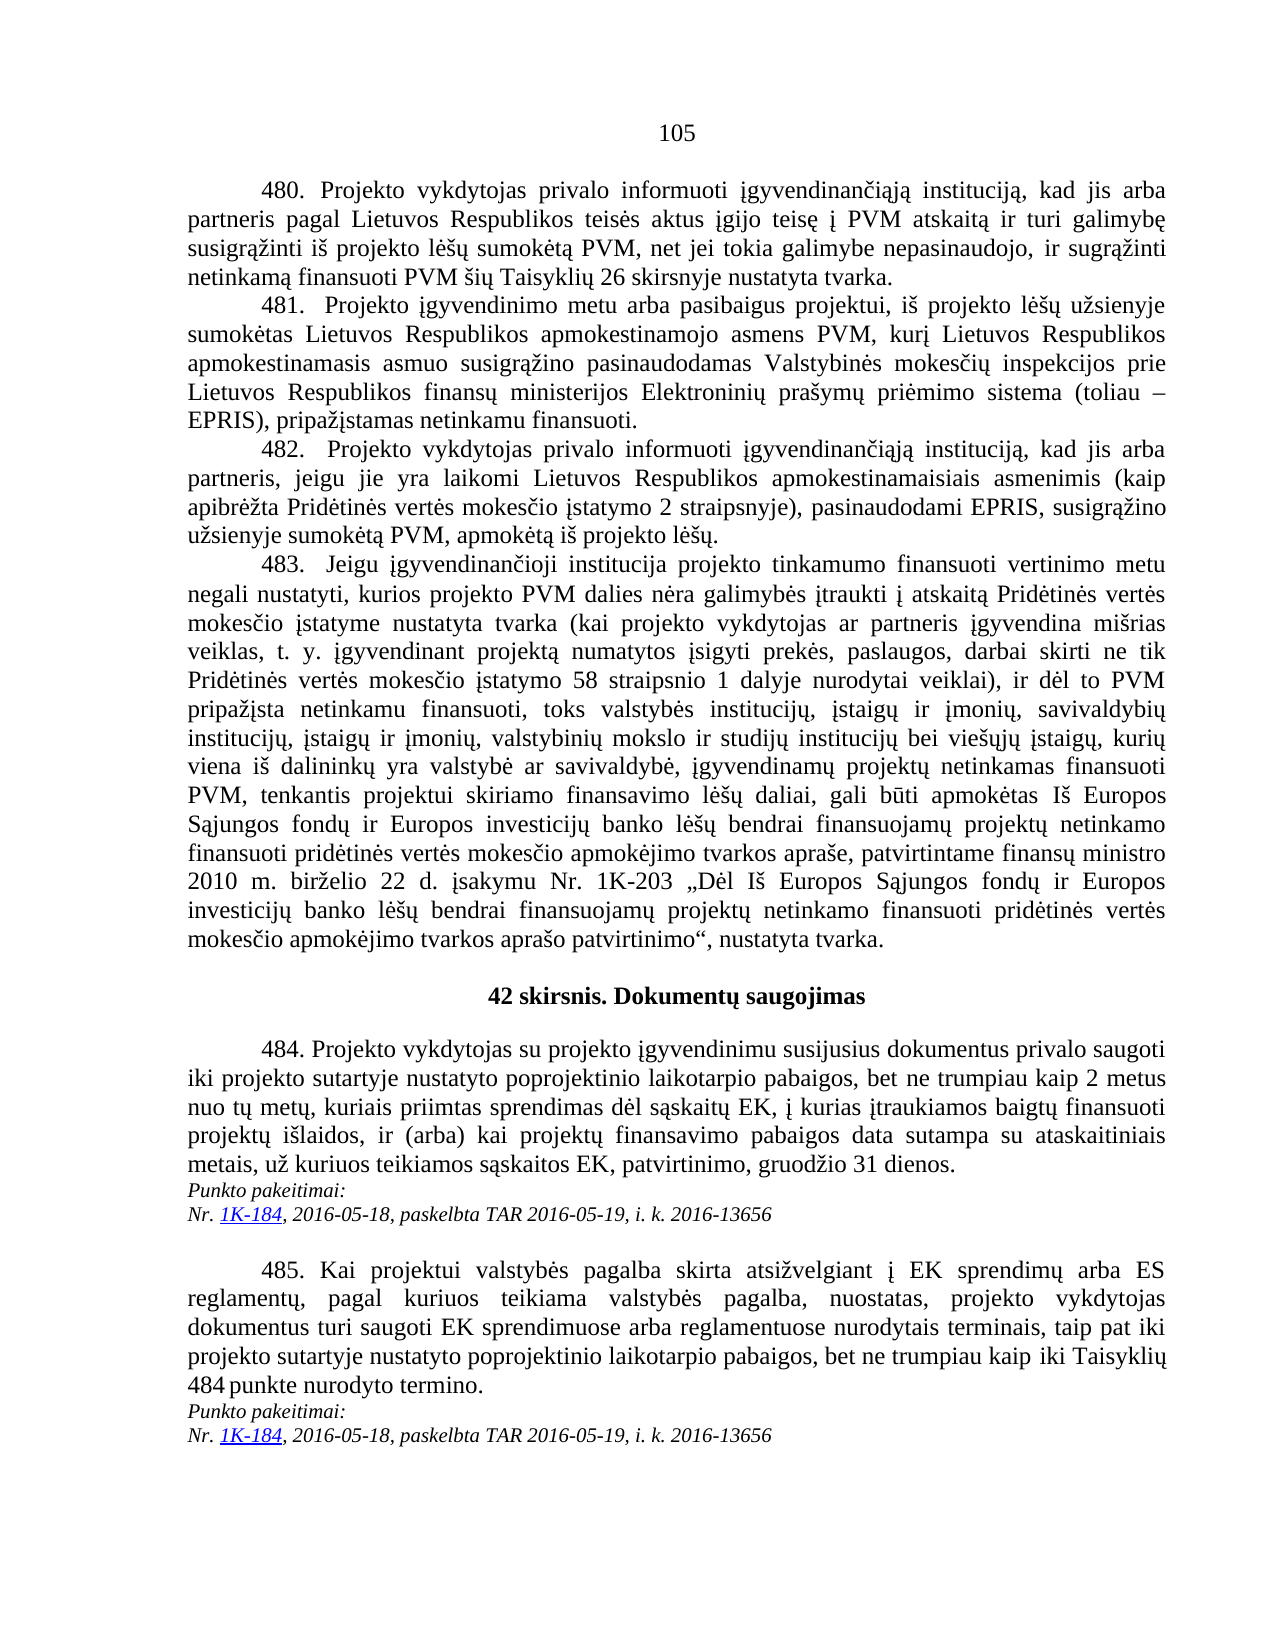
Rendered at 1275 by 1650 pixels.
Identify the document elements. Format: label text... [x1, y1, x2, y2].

text Nr. 1K-184, 2016-05-18, paskelbta TAR 2016-05-19, i. k. 2016-13656 [187, 1423, 1167, 1447]
text 485. Kai projektui valstybės pagalba skirta atsižvelgiant į EK sprendimų arba ES reglamentų, pagal kuriuos teikiama valstybės pagalba, nuostatas, projekto vykdytojas dokumentus turi saugoti EK sprendimuose arba reglamentuose nurodytais terminais, taip pat iki projekto sutartyje nustatyto poprojektinio laikotarpio pabaigos, bet ne trumpiau kaip iki Taisyklių 484 punkte nurodyto termino. [187, 1255, 1167, 1398]
subtitle 42 skirsnis. Dokumentų saugojimas [246, 981, 1107, 1010]
text 482. Projekto vykdytojas privalo informuoti įgyvendinančiąją instituciją, kad jis arba partneris, jeigu jie yra laikomi Lietuvos Respublikos apmokestinamaisiais asmenimis (kaip apibrėžta Pridėtinės vertės mokesčio įstatymo 2 straipsnyje), pasinaudodami EPRIS, susigrąžino užsienyje sumokėtą PVM, apmokėtą iš projekto lėšų. [187, 434, 1167, 549]
text 480. Projekto vykdytojas privalo informuoti įgyvendinančiąją instituciją, kad jis arba partneris pagal Lietuvos Respublikos teisės aktus įgijo teisę į PVM atskaitą ir turi galimybę susigrąžinti iš projekto lėšų sumokėtą PVM, net jei tokia galimybe nepasinaudojo, ir sugrąžinti netinkamą finansuoti PVM šių Taisyklių 26 skirsnyje nustatyta tvarka. [187, 176, 1167, 291]
text Punkto pakeitimai: [187, 1398, 1167, 1423]
text 483. Jeigu įgyvendinančioji institucija projekto tinkamumo finansuoti vertinimo metu negali nustatyti, kurios projekto PVM dalies nėra galimybės įtraukti į atskaitą Pridėtinės vertės mokesčio įstatyme nustatyta tvarka (kai projekto vykdytojas ar partneris įgyvendina mišrias veiklas, t. y. įgyvendinant projektą numatytos įsigyti prekės, paslaugos, darbai skirti ne tik Pridėtinės vertės mokesčio įstatymo 58 straipsnio 1 dalyje nurodytai veiklai), ir dėl to PVM pripažįsta netinkamu finansuoti, toks valstybės institucijų, įstaigų ir įmonių, savivaldybių institucijų, įstaigų ir įmonių, valstybinių mokslo ir studijų institucijų bei viešųjų įstaigų, kurių viena iš dalininkų yra valstybė ar savivaldybė, įgyvendinamų projektų netinkamas finansuoti PVM, tenkantis projektui skiriamo finansavimo lėšų daliai, gali būti apmokėtas Iš Europos Sąjungos fondų ir Europos investicijų banko lėšų bendrai finansuojamų projektų netinkamo finansuoti pridėtinės vertės mokesčio apmokėjimo tvarkos apraše, patvirtintame finansų ministro 2010 m. birželio 22 d. įsakymu Nr. 1K-203 „Dėl Iš Europos Sąjungos fondų ir Europos investicijų banko lėšų bendrai finansuojamų projektų netinkamo finansuoti pridėtinės vertės mokesčio apmokėjimo tvarkos aprašo patvirtinimo“, nustatyta tvarka. [187, 549, 1167, 953]
text Punkto pakeitimai: [187, 1178, 1167, 1202]
text 481. Projekto įgyvendinimo metu arba pasibaigus projektui, iš projekto lėšų užsienyje sumokėtas Lietuvos Respublikos apmokestinamojo asmens PVM, kurį Lietuvos Respublikos apmokestinamasis asmuo susigrąžino pasinaudodamas Valstybinės mokesčių inspekcijos prie Lietuvos Respublikos finansų ministerijos Elektroninių prašymų priėmimo sistema (toliau – EPRIS), pripažįstamas netinkamu finansuoti. [187, 291, 1167, 434]
text 484. Projekto vykdytojas su projekto įgyvendinimu susijusius dokumentus privalo saugoti iki projekto sutartyje nustatyto poprojektinio laikotarpio pabaigos, bet ne trumpiau kaip 2 metus nuo tų metų, kuriais priimtas sprendimas dėl sąskaitų EK, į kurias įtraukiamos baigtų finansuoti projektų išlaidos, ir (arba) kai projektų finansavimo pabaigos data sutampa su ataskaitiniais metais, už kuriuos teikiamos sąskaitos EK, patvirtinimo, gruodžio 31 dienos. [187, 1034, 1167, 1178]
text Nr. 1K-184, 2016-05-18, paskelbta TAR 2016-05-19, i. k. 2016-13656 [187, 1202, 1167, 1226]
